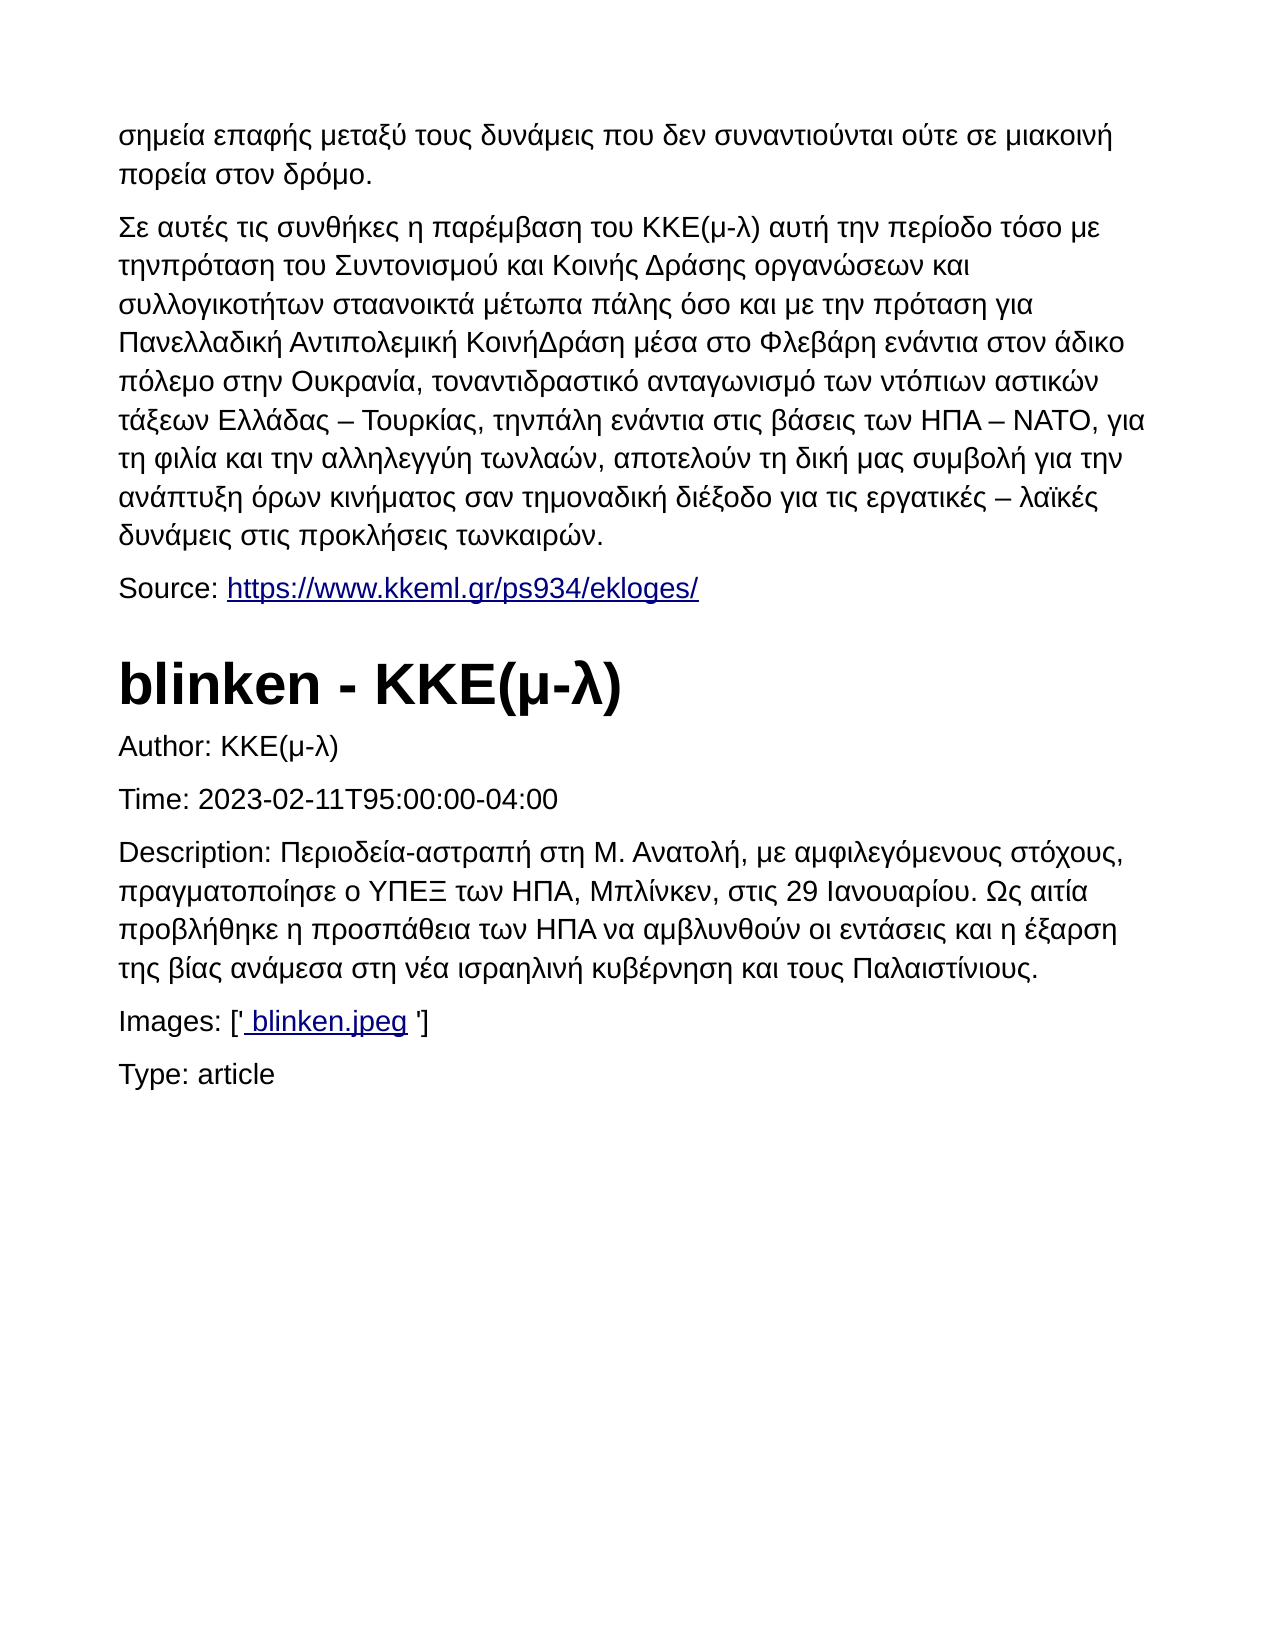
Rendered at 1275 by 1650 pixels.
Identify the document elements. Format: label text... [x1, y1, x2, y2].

text Author: ΚΚΕ(μ-λ) [118, 729, 1157, 762]
text Description: Περιοδεία-αστραπή στη Μ. Ανατολή, με αμφιλεγόμενους στόχους, πραγματοποίησε ο ΥΠΕΞ των ΗΠΑ, Μπλίνκεν, στις 29 Ιανουαρίου. Ως αιτία προβλήθηκε η προσπάθεια των ΗΠΑ να αμβλυνθούν οι εντάσεις και η έξαρση της βίας ανάμεσα στη νέα ισραηλινή κυβέρνηση και τους Παλαιστίνιους. [118, 835, 1157, 984]
subtitle blinken - ΚΚΕ(μ-λ) [118, 649, 1157, 716]
text Images: [' blinken.jpeg '] [118, 1004, 1157, 1037]
text Source: https://www.kkeml.gr/ps934/ekloges/ [118, 571, 1157, 605]
text Type: article [118, 1057, 1157, 1091]
text σημεία επαφής μεταξύ τους δυνάμεις που δεν συναντιούνται ούτε σε μιακοινή πορεία στον δρόμο. [118, 118, 1157, 190]
text Time: 2023-02-11T95:00:00-04:00 [118, 782, 1157, 816]
text Σε αυτές τις συνθήκες η παρέμβαση του ΚΚΕ(μ-λ) αυτή την περίοδο τόσο με τηνπρόταση του Συντονισμού και Κοινής Δράσης οργανώσεων και συλλογικοτήτων σταανοικτά μέτωπα πάλης όσο και με την πρόταση για Πανελλαδική Αντιπολεμική ΚοινήΔράση μέσα στο Φλεβάρη ενάντια στον άδικο πόλεμο στην Ουκρανία, τοναντιδραστικό ανταγωνισμό των ντόπιων αστικών τάξεων Ελλάδας – Τουρκίας, τηνπάλη ενάντια στις βάσεις των ΗΠΑ – ΝΑΤΟ, για τη φιλία και την αλληλεγγύη τωνλαών, αποτελούν τη δική μας συμβολή για την ανάπτυξη όρων κινήματος σαν τημοναδική διέξοδο για τις εργατικές – λαϊκές δυνάμεις στις προκλήσεις τωνκαιρών. [118, 210, 1157, 552]
